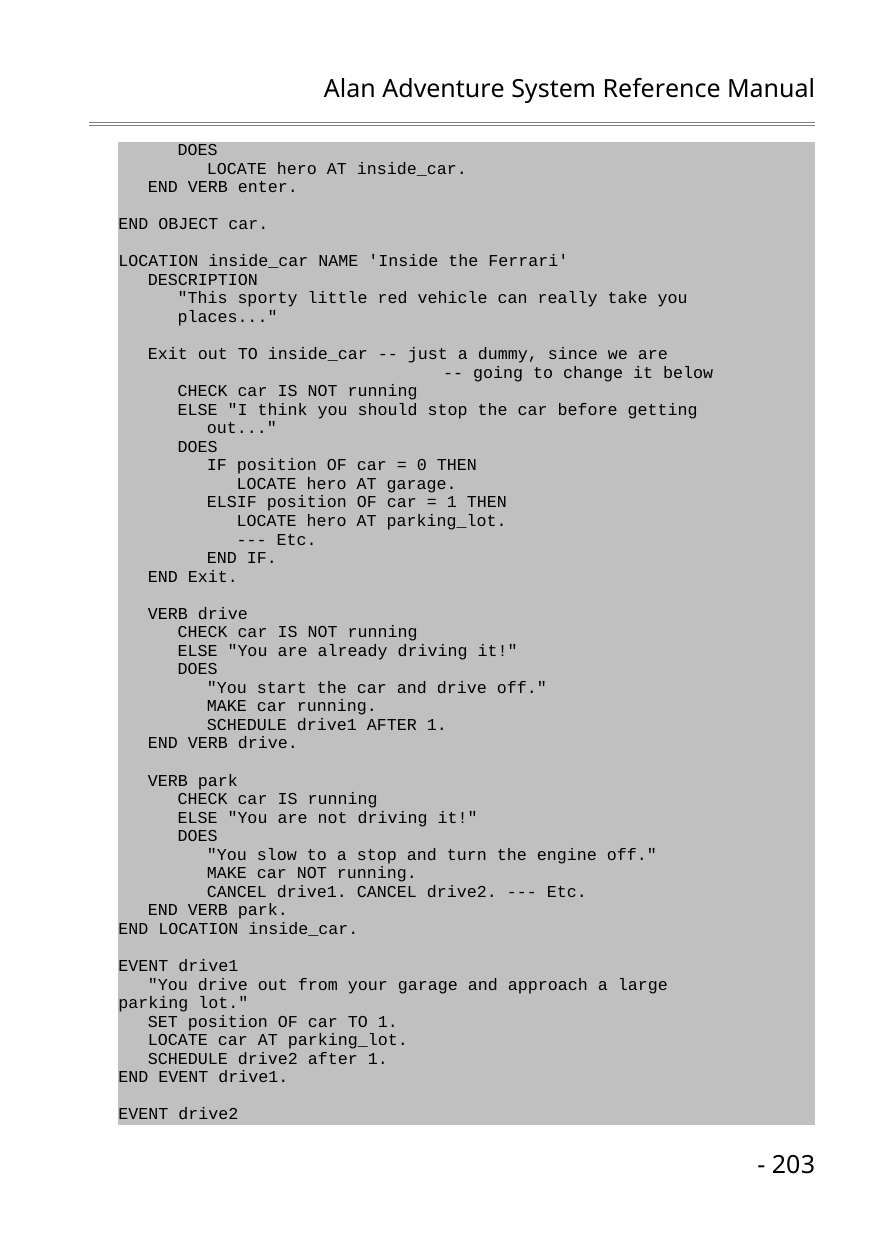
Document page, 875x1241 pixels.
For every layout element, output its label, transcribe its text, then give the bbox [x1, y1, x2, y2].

text DOES LOCATE hero AT inside_car. END VERB enter. END OBJECT car. LOCATION inside_car NAME 'Inside the Ferrari' DESCRIPTION "This sporty little red vehicle can really take you places..." Exit out TO inside_car -- just a dummy, since we are -- going to change it below CHECK car IS NOT running ELSE "I think you should stop the car before getting out..." DOES IF position OF car = 0 THEN LOCATE hero AT garage. ELSIF position OF car = 1 THEN LOCATE hero AT parking_lot. --- Etc. END IF. END Exit. VERB drive CHECK car IS NOT running ELSE "You are already driving it!" DOES "You start the car and drive off." MAKE car running. SCHEDULE drive1 AFTER 1. END VERB drive. VERB park CHECK car IS running ELSE "You are not driving it!" DOES "You slow to a stop and turn the engine off." MAKE car NOT running. CANCEL drive1. CANCEL drive2. --- Etc. END VERB park. END LOCATION inside_car. EVENT drive1 "You drive out from your garage and approach a large parking lot." SET position OF car TO 1. LOCATE car AT parking_lot. SCHEDULE drive2 after 1. END EVENT drive1. EVENT drive2 [118, 142, 815, 1125]
